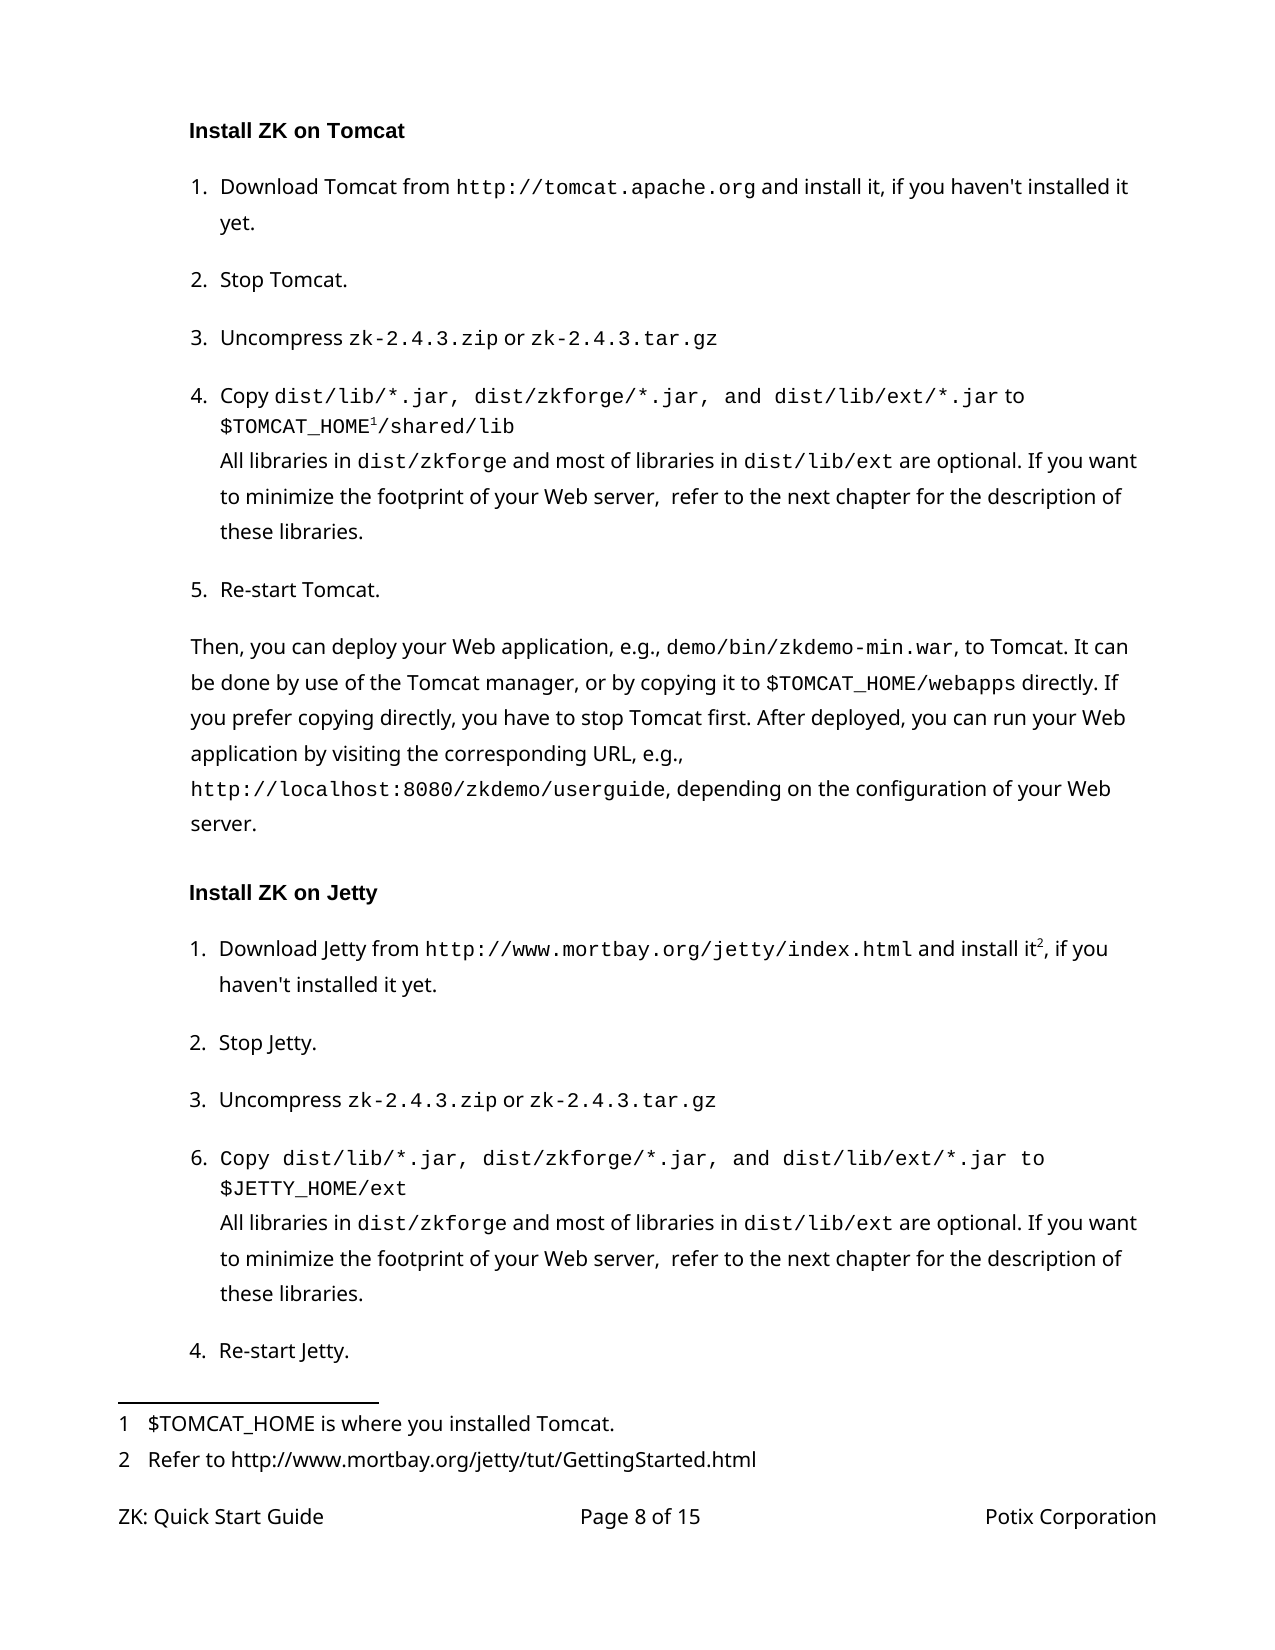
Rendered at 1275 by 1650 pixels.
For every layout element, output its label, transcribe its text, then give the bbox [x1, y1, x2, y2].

list Re-start Tomcat. [190, 575, 1157, 603]
subtitle Install ZK on Jetty [189, 880, 1157, 905]
list Copy dist/lib/*.jar, dist/zkforge/*.jar, and dist/lib/ext/*.jar to $JETTY_HOME/ext All libraries in dist/zkforge and most of libraries in dist/lib/ext are optional. If you want to minimize the footprint of your Web server, refer to the next chapter for the description of these libraries. [190, 1143, 1157, 1307]
subtitle Install ZK on Tomcat [189, 118, 1157, 143]
list Download Tomcat from http://tomcat.apache.org and install it, if you haven't installed it yet. [190, 172, 1157, 236]
list Stop Jetty. [189, 1028, 1157, 1056]
list Refer to http://www.mortbay.org/jetty/tut/GettingStarted.html [118, 1445, 1157, 1473]
list Download Jetty from http://www.mortbay.org/jetty/index.html and install it, if you haven't installed it yet. [189, 934, 1157, 998]
list Re-start Jetty. [189, 1337, 1157, 1365]
list Uncompress zk-2.4.3.zip or zk-2.4.3.tar.gz [190, 323, 1157, 352]
text Then, you can deploy your Web application, e.g., demo/bin/zkdemo-min.war, to Tomcat. It can be done by use of the Tomcat manager, or by copying it to $TOMCAT_HOME/webapps directly. If you prefer copying directly, you have to stop Tomcat first. After deployed, you can run your Web application by visiting the corresponding URL, e.g., http://localhost:8080/zkdemo/userguide, depending on the configuration of your Web server. [190, 632, 1157, 838]
list $TOMCAT_HOME is where you installed Tomcat. [118, 1409, 1157, 1438]
list Stop Tomcat. [190, 266, 1157, 294]
list Uncompress zk-2.4.3.zip or zk-2.4.3.tar.gz [189, 1085, 1157, 1114]
list Copy dist/lib/*.jar, dist/zkforge/*.jar, and dist/lib/ext/*.jar to $TOMCAT_HOME/shared/lib All libraries in dist/zkforge and most of libraries in dist/lib/ext are optional. If you want to minimize the footprint of your Web server, refer to the next chapter for the description of these libraries. [190, 381, 1157, 545]
